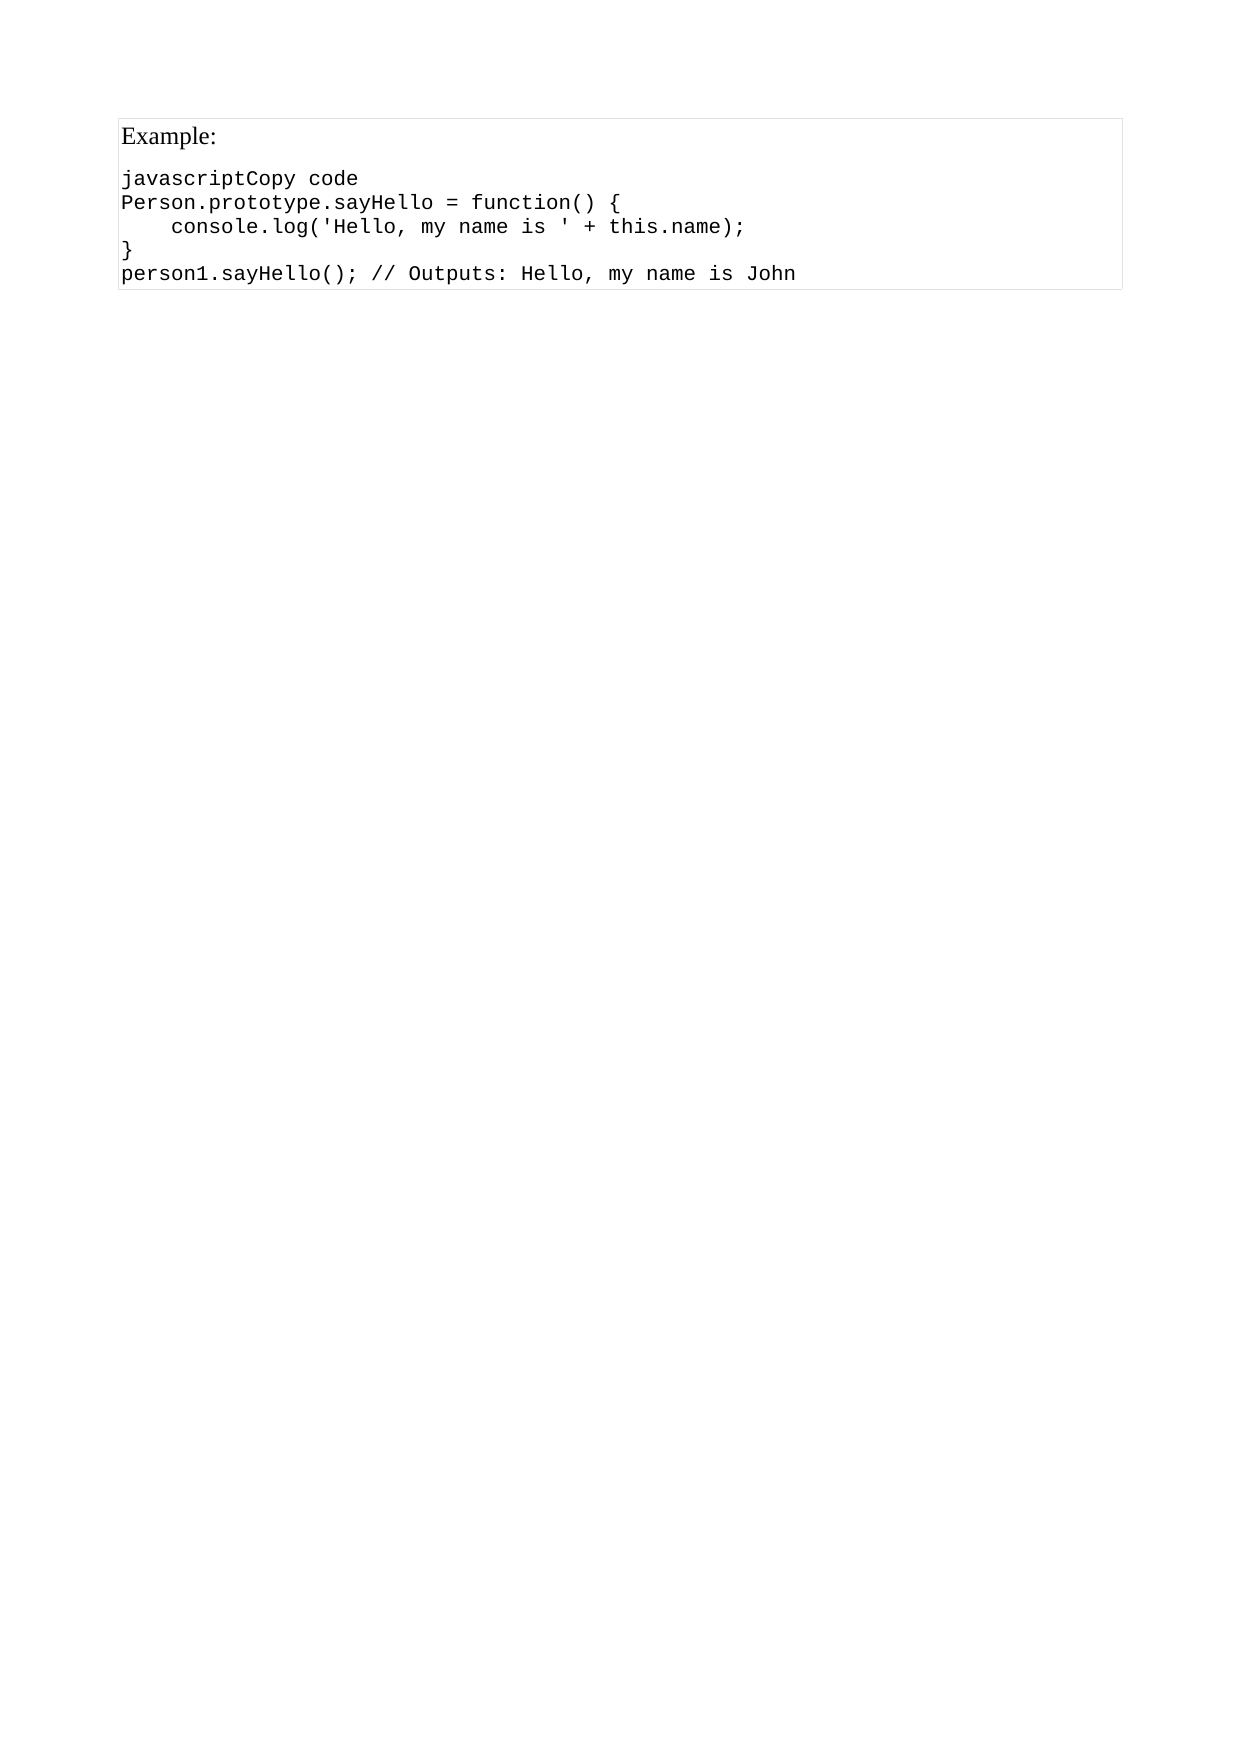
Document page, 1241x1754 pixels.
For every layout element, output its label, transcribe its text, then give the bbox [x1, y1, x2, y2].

text person1.sayHello(); // Outputs: Hello, my name is John [119, 260, 1122, 289]
text javascriptCopy code [119, 166, 1122, 189]
text } [119, 237, 1122, 260]
text Person.prototype.sayHello = function() { [119, 189, 1122, 213]
text Example: [119, 119, 1122, 149]
text console.log('Hello, my name is ' + this.name); [119, 213, 1122, 237]
